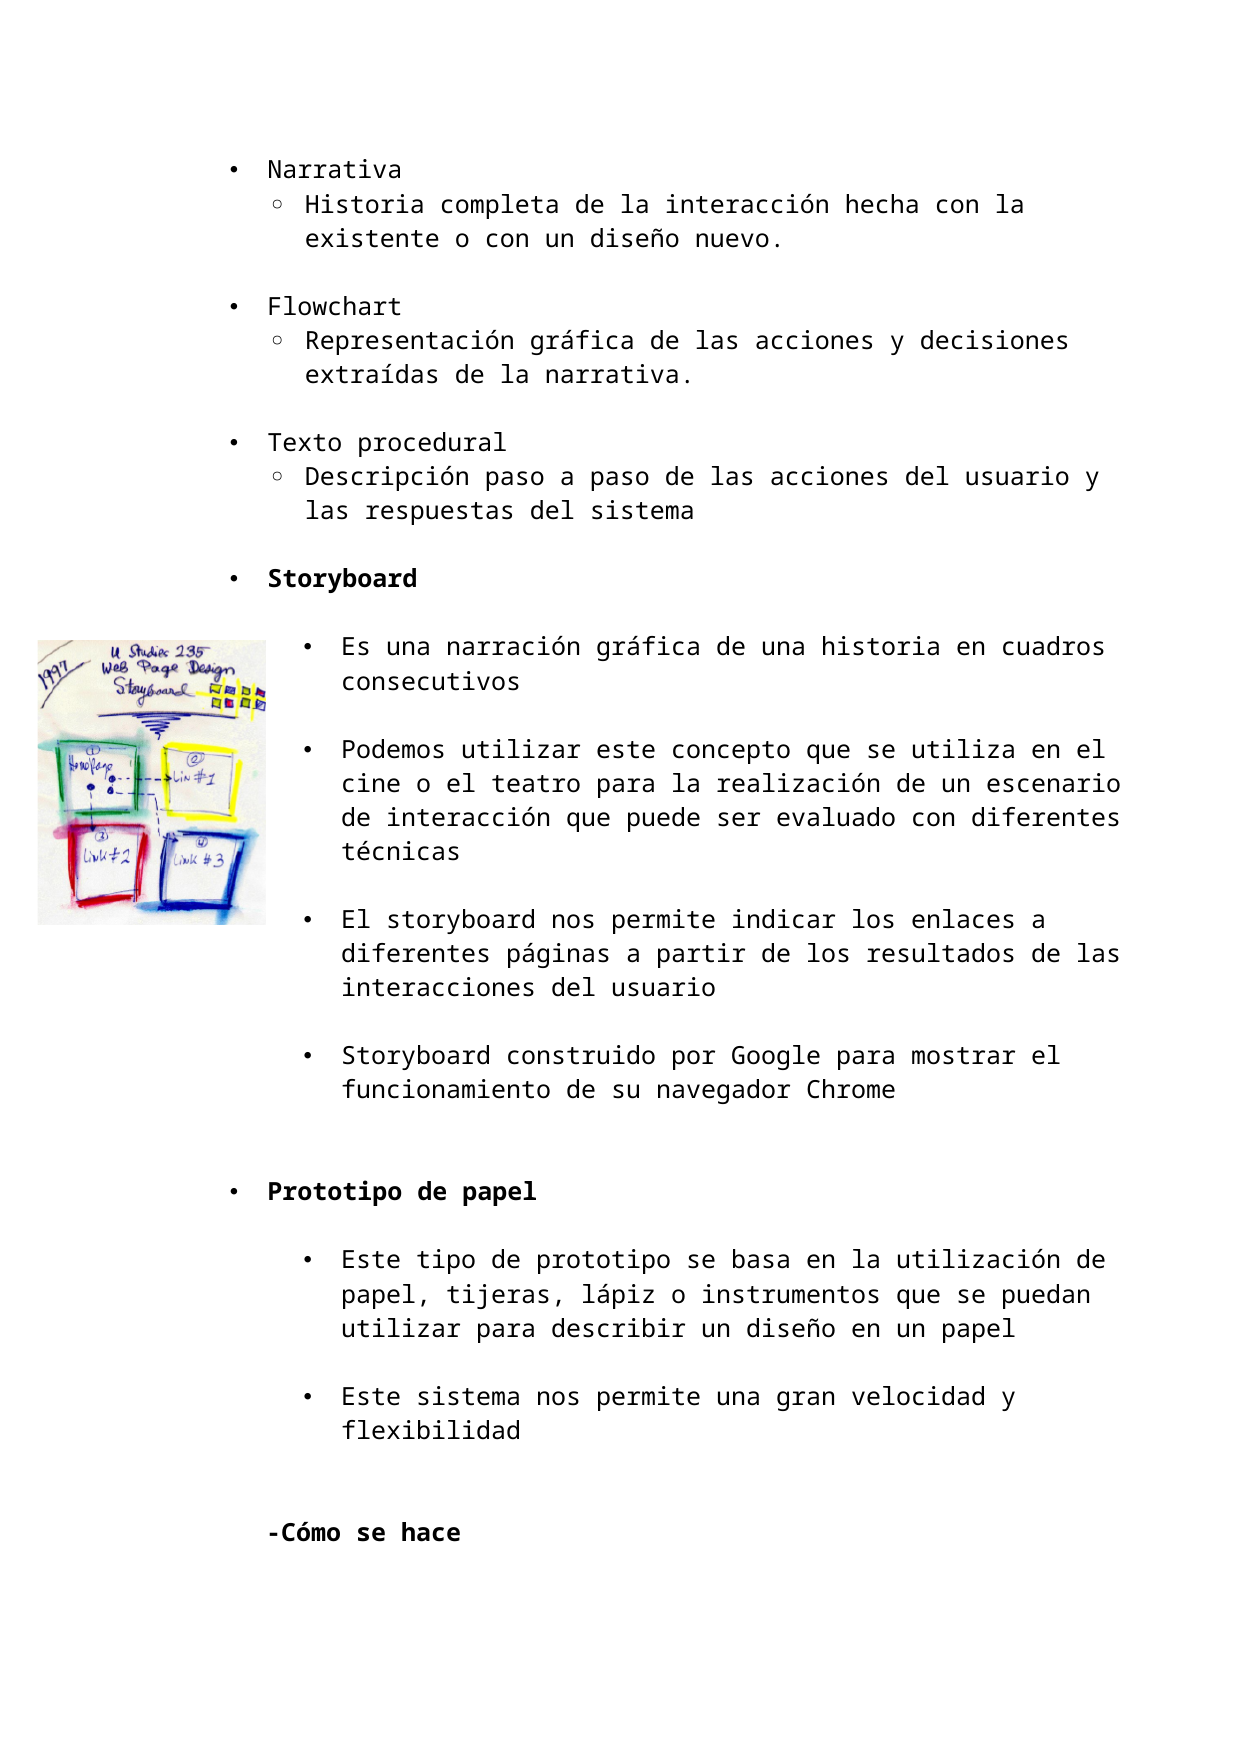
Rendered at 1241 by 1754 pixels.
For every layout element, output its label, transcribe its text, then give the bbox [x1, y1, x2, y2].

list Historia completa de la interacción hecha con la existente o con un diseño nuevo. [267, 186, 1122, 254]
list Podemos utilizar este concepto que se utiliza en el cine o el teatro para la realización de un escenario de interacción que puede ser evaluado con diferentes técnicas [303, 731, 1122, 867]
list Es una narración gráfica de una historia en cuadros consecutivos [303, 629, 1122, 697]
list Descripción paso a paso de las acciones del usuario y las respuestas del sistema [267, 459, 1122, 527]
list Representación gráfica de las acciones y decisiones extraídas de la narrativa. [267, 322, 1122, 391]
text -Cómo se hace [118, 1515, 1122, 1549]
list Texto procedural [229, 425, 1122, 459]
list Prototipo de papel [229, 1174, 1122, 1208]
list Storyboard [229, 561, 1122, 595]
list Narrativa [229, 152, 1122, 186]
picture [37, 640, 266, 925]
list Flowchart [229, 288, 1122, 322]
list Este tipo de prototipo se basa en la utilización de papel, tijeras, lápiz o instrumentos que se puedan utilizar para describir un diseño en un papel [303, 1242, 1122, 1344]
list El storyboard nos permite indicar los enlaces a diferentes páginas a partir de los resultados de las interacciones del usuario [303, 902, 1122, 1004]
list Storyboard construido por Google para mostrar el funcionamiento de su navegador Chrome [303, 1038, 1122, 1106]
list Este sistema nos permite una gran velocidad y flexibilidad [303, 1378, 1122, 1447]
